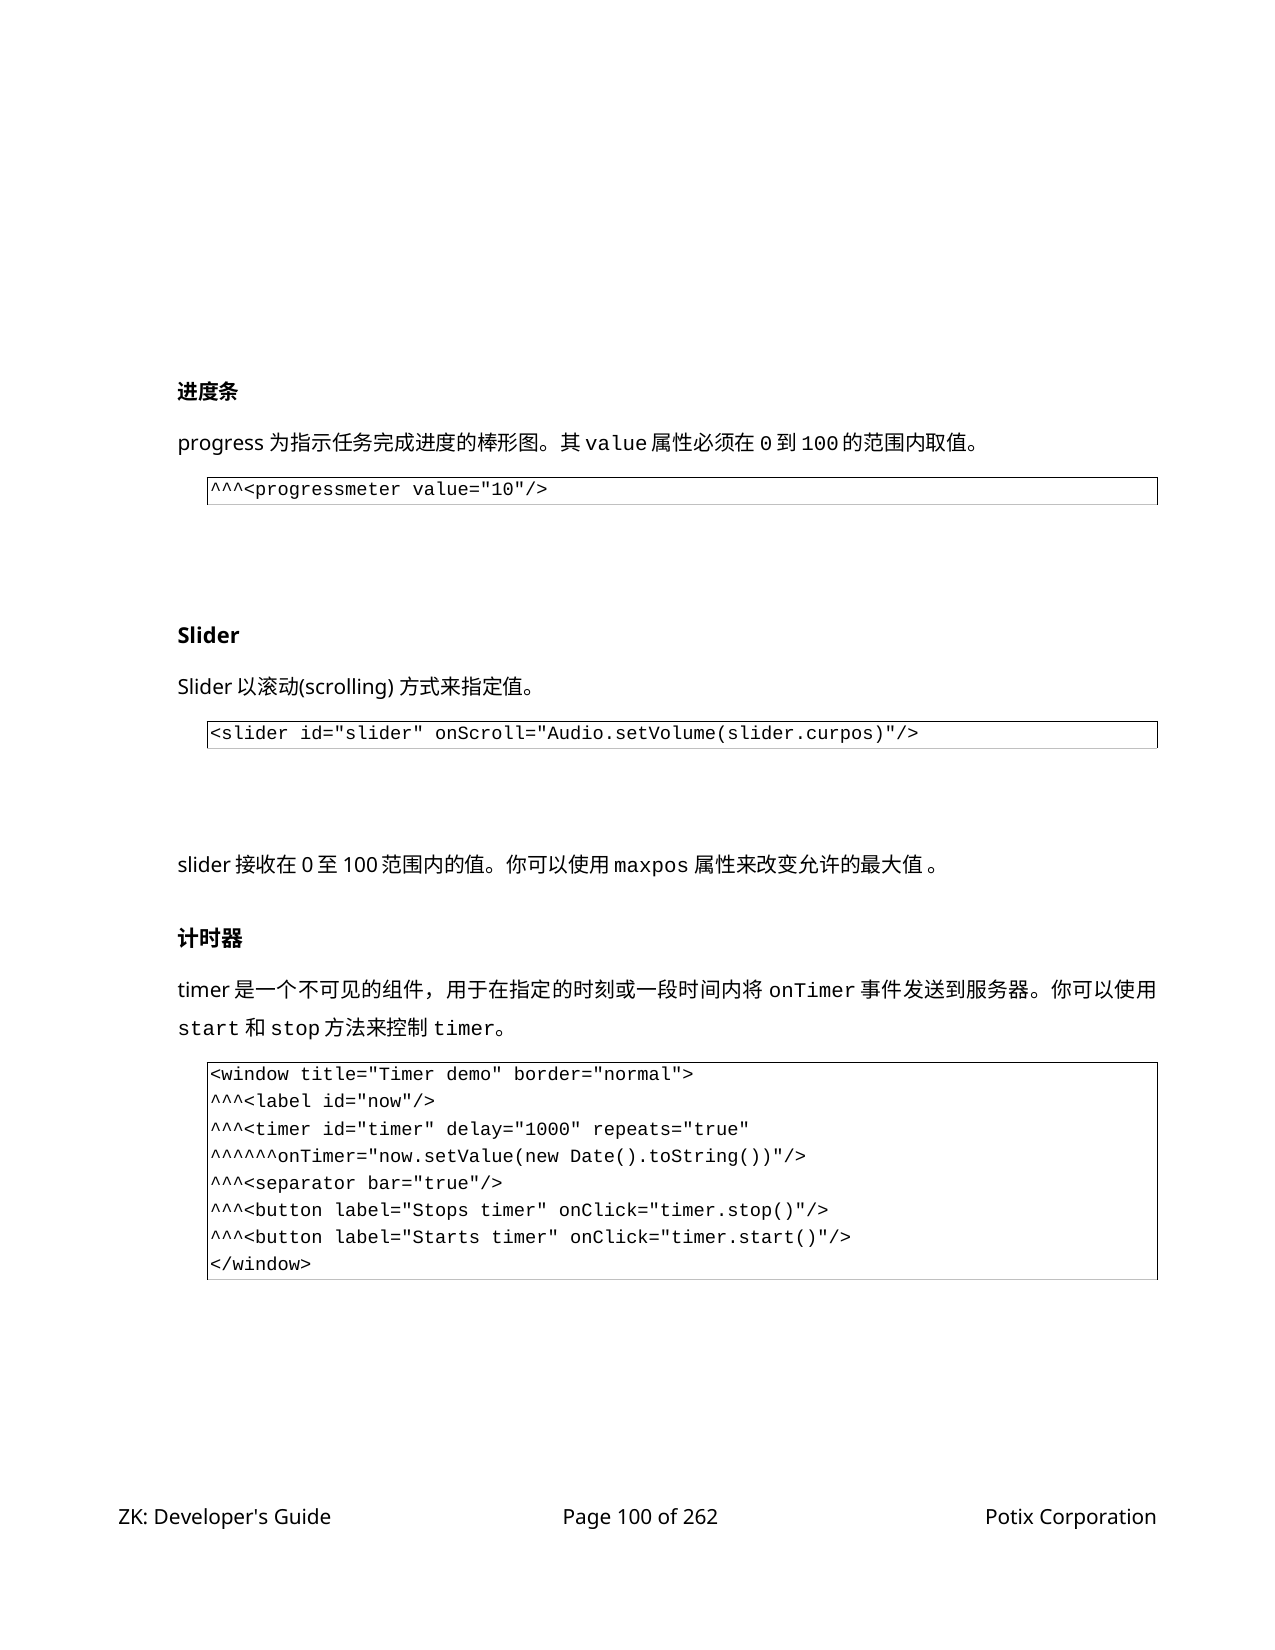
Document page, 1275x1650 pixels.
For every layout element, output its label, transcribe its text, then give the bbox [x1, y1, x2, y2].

text </window> [208, 1252, 1157, 1279]
text ^^^<label id="now"/> [208, 1089, 1157, 1113]
text ^^^<separator bar="true"/> [208, 1171, 1157, 1195]
text ^^^<button label="Stops timer" onClick="timer.stop()"/> [208, 1198, 1157, 1222]
text timer是一个不可见的组件，用于在指定的时刻或一段时间内将onTimer事件发送到服务器。你可以使用 start 和stop方法来控制 timer。 [177, 973, 1157, 1041]
text <slider id="slider" onScroll="Audio.setVolume(slider.curpos)"/> [208, 722, 1157, 748]
text ^^^<button label="Starts timer" onClick="timer.start()"/> [208, 1225, 1157, 1249]
subtitle 进度条 [177, 376, 1157, 406]
text Slider以滚动(scrolling) 方式来指定值。 [177, 670, 1157, 700]
text progress 为指示任务完成进度的棒形图。其value属性必须在0到100的范围内取值。 [177, 426, 1157, 457]
text ^^^<timer id="timer" delay="1000" repeats="true" [208, 1116, 1157, 1141]
text <window title="Timer demo" border="normal"> [208, 1063, 1157, 1086]
text ^^^<progressmeter value="10"/> [208, 478, 1157, 504]
text slider接收在0至100范围内的值。你可以使用maxpos 属性来改变允许的最大值 。 [177, 848, 1157, 878]
text ^^^^^^onTimer="now.setValue(new Date().toString())"/> [208, 1143, 1157, 1168]
subtitle Slider [177, 619, 1157, 649]
subtitle 计时器 [177, 921, 1157, 953]
